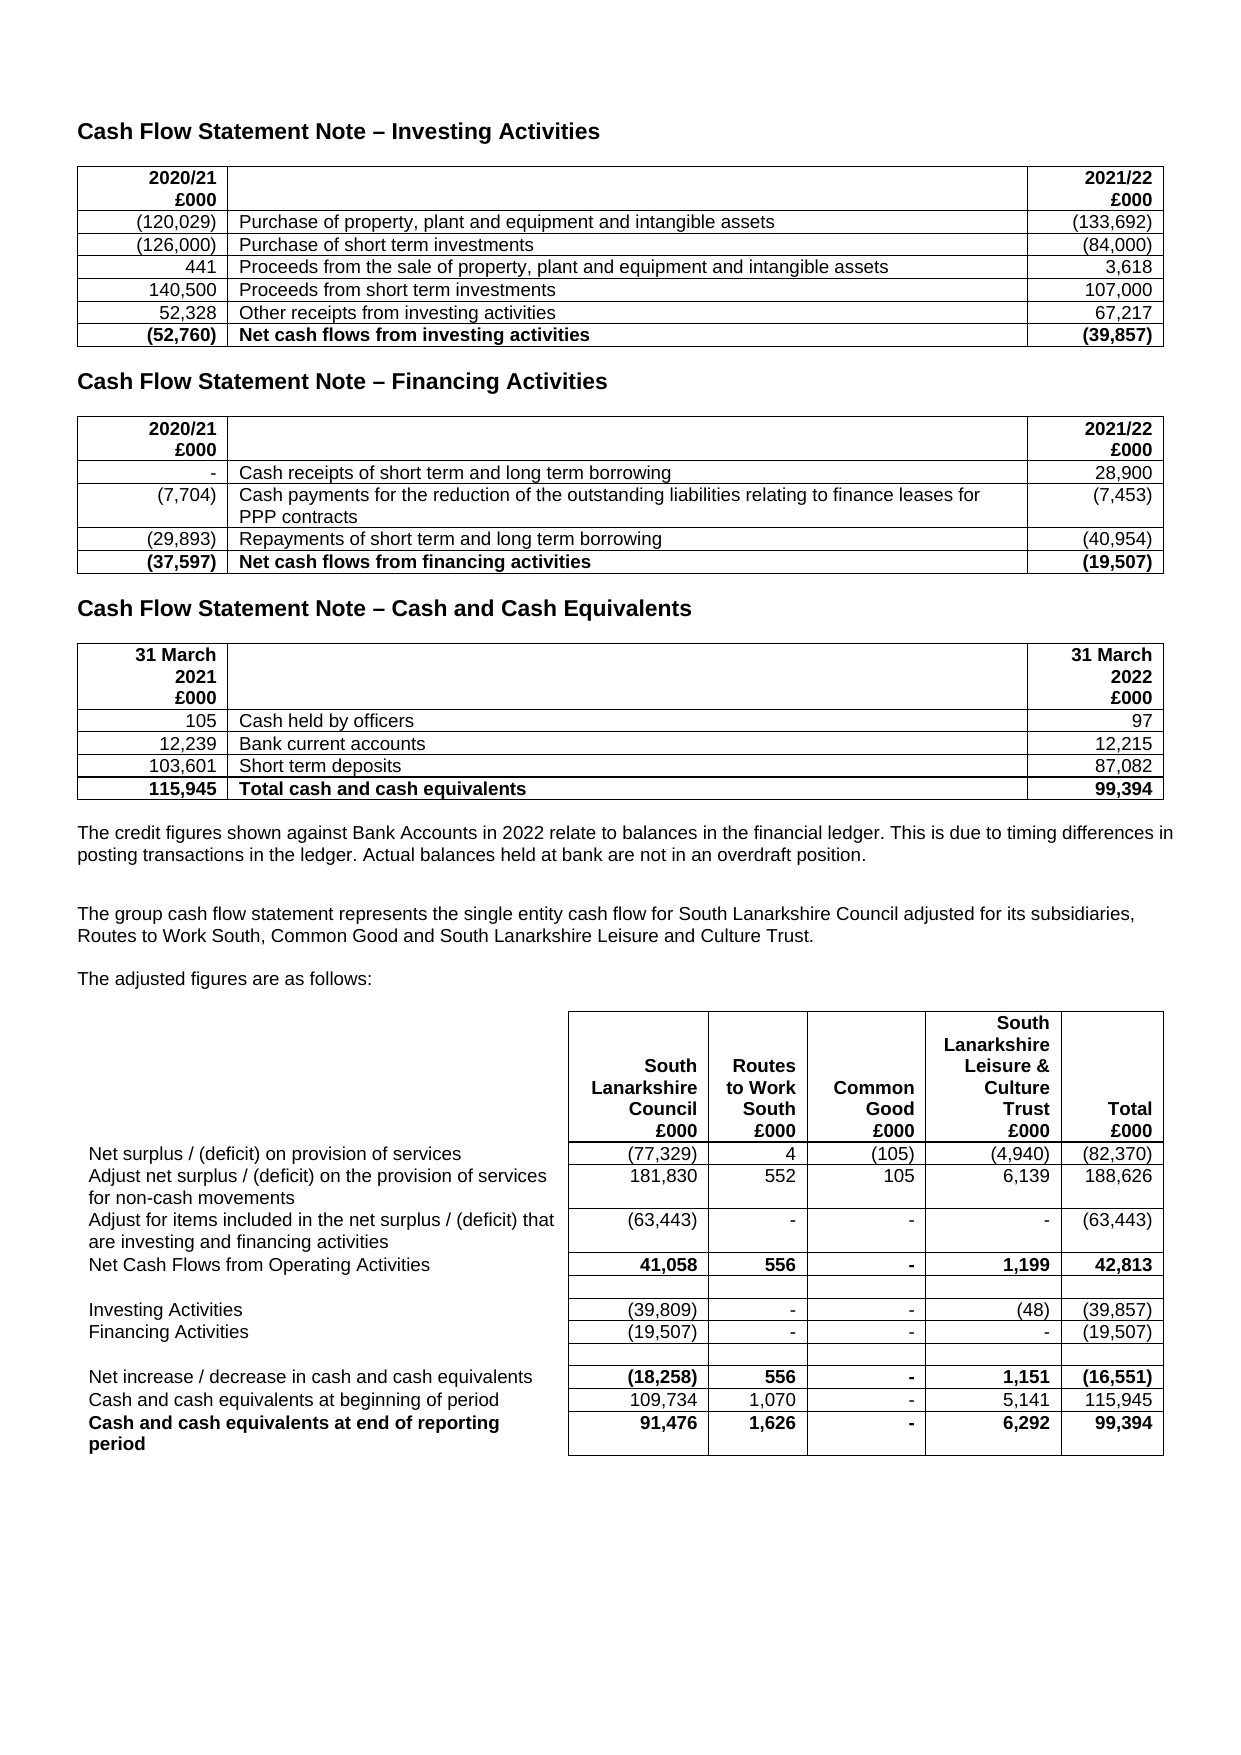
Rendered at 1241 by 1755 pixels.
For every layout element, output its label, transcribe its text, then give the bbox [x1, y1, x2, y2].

table_cell 107,000 [1028, 279, 1163, 301]
table_header South Lanarkshire Council £000 [569, 1012, 708, 1141]
table_cell - [808, 1253, 925, 1275]
table_cell 6,292 [926, 1412, 1061, 1455]
table_cell [709, 1276, 807, 1297]
table_cell - [808, 1389, 925, 1411]
table_cell (126,000) [78, 234, 227, 255]
table_cell [808, 1276, 925, 1297]
table_cell (120,029) [78, 211, 227, 233]
table_cell 1,199 [926, 1253, 1061, 1275]
table_cell 1,626 [709, 1412, 807, 1455]
table_cell Cash and cash equivalents at beginning of period [77, 1388, 568, 1411]
table_header Routes to Work South £000 [709, 1012, 807, 1141]
table_cell - [808, 1412, 925, 1455]
table_header 31 March 2022 £000 [1028, 644, 1163, 709]
table_cell 105 [78, 710, 227, 731]
table_cell (77,329) [569, 1143, 708, 1164]
table_cell - [709, 1299, 807, 1320]
table_cell Cash receipts of short term and long term borrowing [228, 461, 1027, 483]
table_header Total £000 [1062, 1012, 1163, 1141]
table_cell Purchase of property, plant and equipment and intangible assets [228, 211, 1027, 233]
table_cell (105) [808, 1143, 925, 1164]
table_cell Total cash and cash equivalents [228, 778, 1027, 799]
table_cell (84,000) [1028, 234, 1163, 255]
table_cell Repayments of short term and long term borrowing [228, 528, 1027, 550]
table_cell 12,215 [1028, 732, 1163, 754]
table_cell (52,760) [78, 324, 227, 346]
table_cell 109,734 [569, 1389, 708, 1411]
table_header 2021/22 £000 [1028, 417, 1163, 460]
table_cell [569, 1344, 708, 1365]
table_cell - [926, 1321, 1061, 1343]
table_cell 1,151 [926, 1366, 1061, 1388]
table_cell 105 [808, 1165, 925, 1208]
table_cell 441 [78, 256, 227, 278]
table_cell 4 [709, 1143, 807, 1164]
table_cell (4,940) [926, 1143, 1061, 1164]
table_cell Net Cash Flows from Operating Activities [77, 1252, 568, 1275]
table_cell 115,945 [1062, 1389, 1163, 1411]
table_cell [709, 1344, 807, 1365]
table_cell (29,893) [78, 528, 227, 550]
table_header [228, 417, 1027, 460]
table_cell 556 [709, 1366, 807, 1388]
table_cell 181,830 [569, 1165, 708, 1208]
table_cell 99,394 [1062, 1412, 1163, 1455]
table_cell 91,476 [569, 1412, 708, 1455]
table_cell Cash payments for the reduction of the outstanding liabilities relating to finance leases for PPP contracts [228, 484, 1027, 527]
table_cell - [78, 461, 227, 483]
table_header [228, 167, 1027, 210]
table_cell Investing Activities [77, 1298, 568, 1320]
table_header [77, 1011, 568, 1141]
table_cell 552 [709, 1165, 807, 1208]
table_cell (82,370) [1062, 1143, 1163, 1164]
table_cell Net cash flows from investing activities [228, 324, 1027, 346]
table_cell (7,453) [1028, 484, 1163, 527]
table_cell (19,507) [1062, 1321, 1163, 1343]
table_cell (16,551) [1062, 1366, 1163, 1388]
table_cell - [709, 1321, 807, 1343]
table_cell Net surplus / (deficit) on provision of services [77, 1141, 568, 1164]
table_cell Short term deposits [228, 755, 1027, 776]
table_cell 5,141 [926, 1389, 1061, 1411]
table_cell [77, 1275, 568, 1297]
table_cell 52,328 [78, 302, 227, 323]
text Cash Flow Statement Note – Investing Activities [77, 118, 1163, 144]
table_cell Adjust net surplus / (deficit) on the provision of services for non-cash movements [77, 1164, 568, 1208]
table_cell Other receipts from investing activities [228, 302, 1027, 323]
table_cell 12,239 [78, 732, 227, 754]
table_cell 188,626 [1062, 1165, 1163, 1208]
table_header [228, 644, 1027, 709]
table_cell Cash held by officers [228, 710, 1027, 731]
text The group cash flow statement represents the single entity cash flow for South Lanarkshire Council adjusted for its subsidiaries, Routes to Work South, Common Good and South Lanarkshire Leisure and Culture Trust. [77, 903, 1163, 946]
table_cell (39,857) [1062, 1299, 1163, 1320]
table_cell (18,258) [569, 1366, 708, 1388]
table_cell [926, 1344, 1061, 1365]
table_cell - [808, 1209, 925, 1252]
table_cell [1062, 1344, 1163, 1365]
table_cell (19,507) [1028, 551, 1163, 572]
table_cell - [808, 1366, 925, 1388]
table_header 2021/22 £000 [1028, 167, 1163, 210]
table_header South Lanarkshire Leisure & Culture Trust £000 [926, 1012, 1061, 1141]
text The credit figures shown against Bank Accounts in 2022 relate to balances in the financial ledger. This is due to timing differences in posting transactions in the ledger. Actual balances held at bank are not in an overdraft position. [77, 822, 1230, 865]
table_header 2020/21 £000 [78, 417, 227, 460]
table_cell 42,813 [1062, 1253, 1163, 1275]
table_cell - [926, 1209, 1061, 1252]
table_cell Bank current accounts [228, 732, 1027, 754]
text The adjusted figures are as follows: [77, 968, 1163, 989]
text Cash Flow Statement Note – Financing Activities [77, 368, 1163, 395]
table_cell (48) [926, 1299, 1061, 1320]
table_cell 87,082 [1028, 755, 1163, 776]
table_cell Purchase of short term investments [228, 234, 1027, 255]
table_header 2020/21 £000 [78, 167, 227, 210]
table_cell Financing Activities [77, 1320, 568, 1343]
table_cell (7,704) [78, 484, 227, 527]
table_cell [808, 1344, 925, 1365]
table_cell Adjust for items included in the net surplus / (deficit) that are investing and financing activities [77, 1208, 568, 1252]
table_cell 41,058 [569, 1253, 708, 1275]
table_cell Proceeds from the sale of property, plant and equipment and intangible assets [228, 256, 1027, 278]
table_cell (19,507) [569, 1321, 708, 1343]
table_cell 97 [1028, 710, 1163, 731]
table_cell 556 [709, 1253, 807, 1275]
table_cell Net increase / decrease in cash and cash equivalents [77, 1365, 568, 1388]
text Cash Flow Statement Note – Cash and Cash Equivalents [77, 595, 1163, 621]
table_cell 28,900 [1028, 461, 1163, 483]
table_cell 115,945 [78, 778, 227, 799]
table_cell (133,692) [1028, 211, 1163, 233]
table_cell - [709, 1209, 807, 1252]
table_cell 99,394 [1028, 778, 1163, 799]
table_cell [926, 1276, 1061, 1297]
table_header Common Good £000 [808, 1012, 925, 1141]
table_cell (63,443) [569, 1209, 708, 1252]
table_cell [77, 1343, 568, 1365]
table_cell - [808, 1299, 925, 1320]
table_cell (63,443) [1062, 1209, 1163, 1252]
table_cell (39,857) [1028, 324, 1163, 346]
table_cell 140,500 [78, 279, 227, 301]
table_cell [1062, 1276, 1163, 1297]
table_cell 3,618 [1028, 256, 1163, 278]
table_cell Net cash flows from financing activities [228, 551, 1027, 572]
table_cell Cash and cash equivalents at end of reporting period [77, 1411, 568, 1455]
table_cell (40,954) [1028, 528, 1163, 550]
table_cell (39,809) [569, 1299, 708, 1320]
table_cell 103,601 [78, 755, 227, 776]
table_cell 67,217 [1028, 302, 1163, 323]
table_header 31 March 2021 £000 [78, 644, 227, 709]
table_cell (37,597) [78, 551, 227, 572]
table_cell 6,139 [926, 1165, 1061, 1208]
table_cell 1,070 [709, 1389, 807, 1411]
table_cell Proceeds from short term investments [228, 279, 1027, 301]
table_cell - [808, 1321, 925, 1343]
table_cell [569, 1276, 708, 1297]
